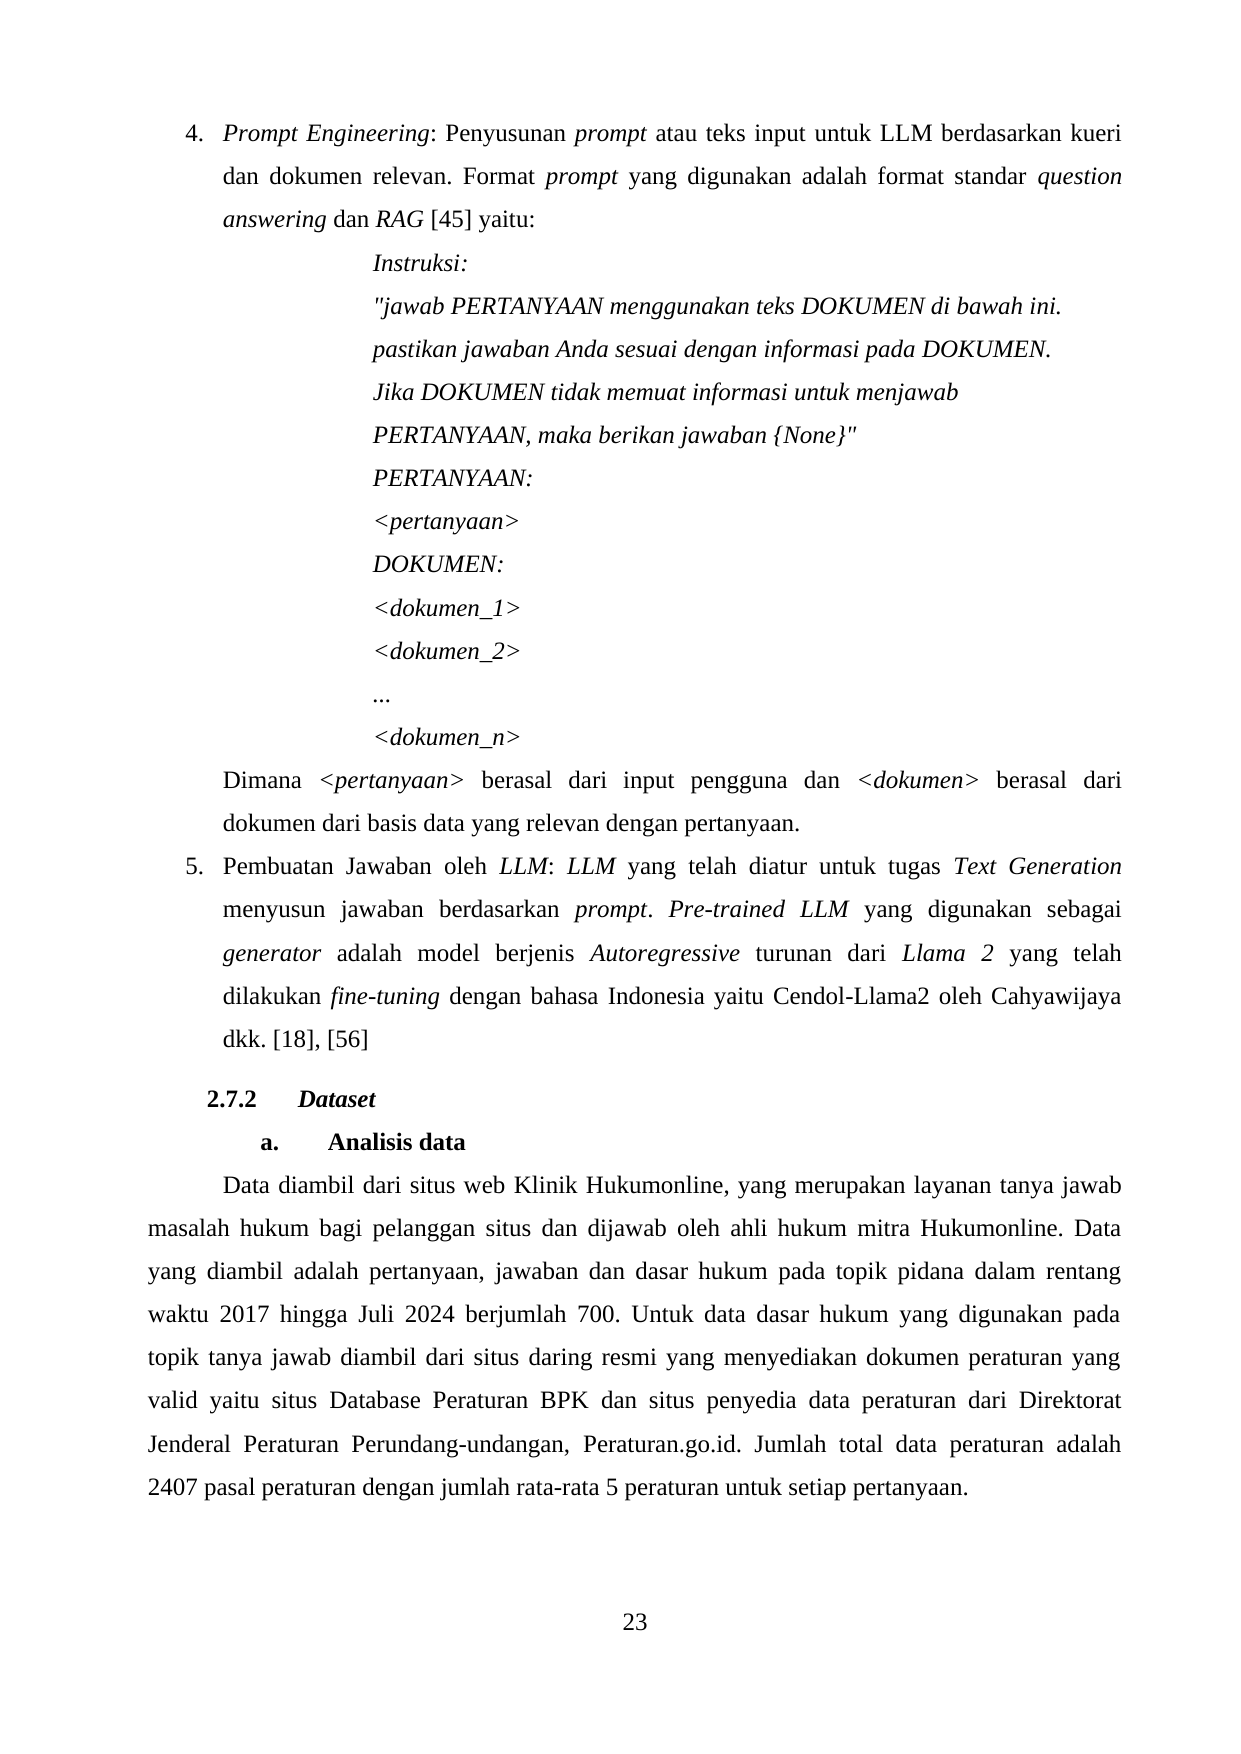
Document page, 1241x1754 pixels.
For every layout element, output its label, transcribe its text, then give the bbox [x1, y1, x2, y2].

text ... [373, 679, 1122, 708]
text DOKUMEN: [373, 549, 1122, 578]
list Pembuatan Jawaban oleh LLM: LLM yang telah diatur untuk tugas Text Generation menyusun jawaban berdasarkan prompt. Pre-trained LLM yang digunakan sebagai generator adalah model berjenis Autoregressive turunan dari Llama 2 yang telah dilakukan fine-tuning dengan bahasa Indonesia yaitu Cendol-Llama2 oleh Cahyawijaya dkk. [18], [56] [185, 851, 1122, 1053]
text <dokumen_2> [373, 636, 1122, 664]
text Instruksi: [373, 248, 1122, 276]
subtitle Dataset [207, 1084, 1122, 1112]
text pastikan jawaban Anda sesuai dengan informasi pada DOKUMEN. [373, 334, 1122, 363]
text <dokumen_1> [373, 593, 1122, 621]
text Jika DOKUMEN tidak memuat informasi untuk menjawab PERTANYAAN, maka berikan jawaban {None}" [373, 377, 1122, 449]
list Prompt Engineering: Penyusunan prompt atau teks input untuk LLM berdasarkan kueri dan dokumen relevan. Format prompt yang digunakan adalah format standar question answering dan RAG [45] yaitu: [185, 118, 1122, 233]
text Data diambil dari situs web Klinik Hukumonline, yang merupakan layanan tanya jawab masalah hukum bagi pelanggan situs dan dijawab oleh ahli hukum mitra Hukumonline. Data yang diambil adalah pertanyaan, jawaban dan dasar hukum pada topik pidana dalam rentang waktu 2017 hingga Juli 2024 berjumlah 700. Untuk data dasar hukum yang digunakan pada topik tanya jawab diambil dari situs daring resmi yang menyediakan dokumen peraturan yang valid yaitu situs Database Peraturan BPK dan situs penyedia data peraturan dari Direktorat Jenderal Peraturan Perundang-undangan, Peraturan.go.id. Jumlah total data peraturan adalah 2407 pasal peraturan dengan jumlah rata-rata 5 peraturan untuk setiap pertanyaan. [148, 1170, 1122, 1501]
text PERTANYAAN: [373, 463, 1122, 492]
text "jawab PERTANYAAN menggunakan teks DOKUMEN di bawah ini. [373, 291, 1122, 319]
text <pertanyaan> [373, 506, 1122, 535]
subtitle Analisis data [260, 1127, 1122, 1156]
list Dimana <pertanyaan> berasal dari input pengguna dan <dokumen> berasal dari dokumen dari basis data yang relevan dengan pertanyaan. [185, 765, 1122, 837]
text <dokumen_n> [373, 722, 1122, 751]
